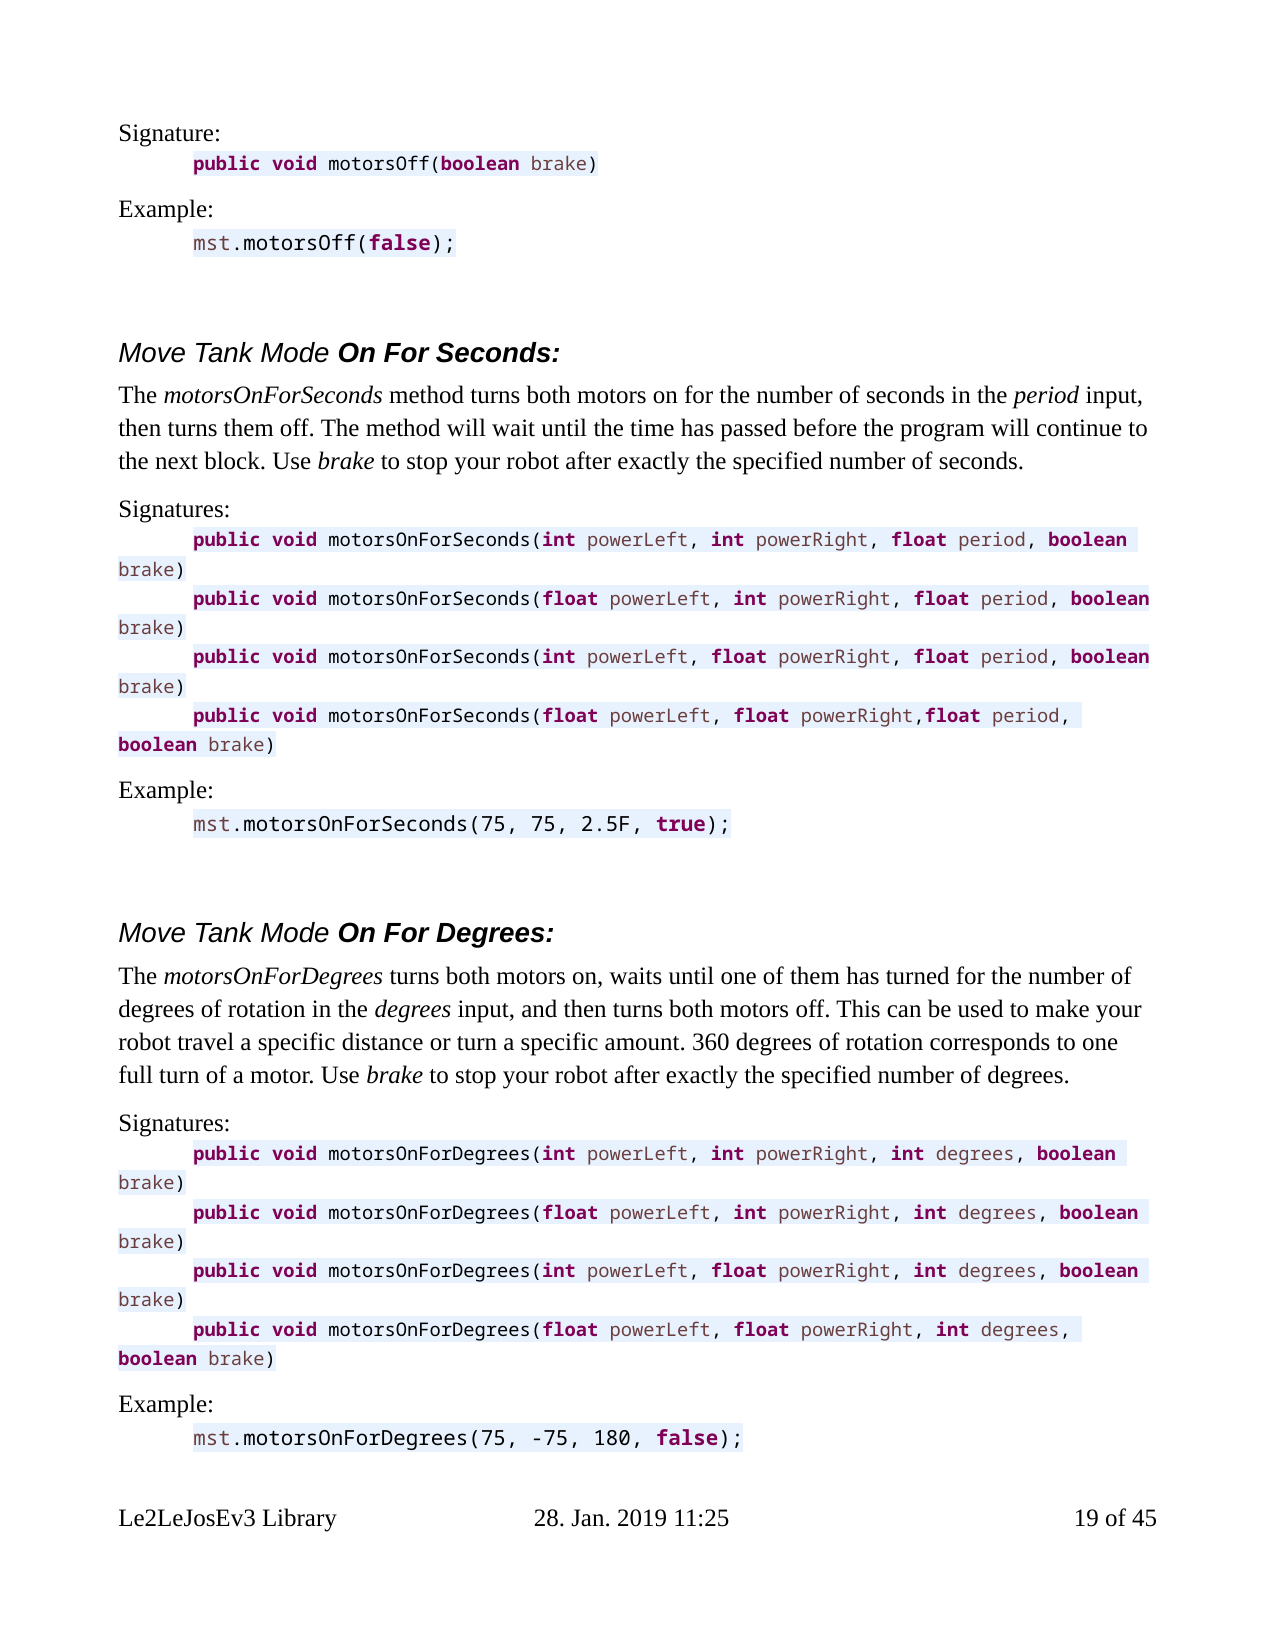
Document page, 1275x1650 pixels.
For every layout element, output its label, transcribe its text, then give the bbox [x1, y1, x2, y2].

text Example: mst.motorsOnForDegrees(75, -75, 180, false); [118, 1389, 1157, 1452]
text Example: mst.motorsOff(false); [118, 194, 1157, 257]
text Signatures: public void motorsOnForSeconds(int powerLeft, int powerRight, float period, boolean brake) public void motorsOnForSeconds(float powerLeft, int powerRight, float period, boolean brake) public void motorsOnForSeconds(int powerLeft, float powerRight, float period, boolean brake) public void motorsOnForSeconds(float powerLeft, float powerRight,float period, boolean brake) [118, 494, 1157, 757]
text Signature: public void motorsOff(boolean brake) [118, 118, 1157, 176]
text Signatures: public void motorsOnForDegrees(int powerLeft, int powerRight, int degrees, boolean brake) public void motorsOnForDegrees(float powerLeft, int powerRight, int degrees, boolean brake) public void motorsOnForDegrees(int powerLeft, float powerRight, int degrees, boolean brake) public void motorsOnForDegrees(float powerLeft, float powerRight, int degrees, boolean brake) [118, 1108, 1157, 1371]
text The motorsOnForDegrees turns both motors on, waits until one of them has turned for the number of degrees of rotation in the degrees input, and then turns both motors off. This can be used to make your robot travel a specific distance or turn a specific amount. 360 degrees of rotation corresponds to one full turn of a motor. Use brake to stop your robot after exactly the specified number of degrees. [118, 961, 1157, 1089]
text The motorsOnForSeconds method turns both motors on for the number of seconds in the period input, then turns them off. The method will wait until the time has passed before the program will continue to the next block. Use brake to stop your robot after exactly the specified number of seconds. [118, 380, 1157, 475]
subtitle Move Tank Mode On For Degrees: [118, 917, 1157, 949]
subtitle Move Tank Mode On For Seconds: [118, 336, 1157, 368]
text Example: mst.motorsOnForSeconds(75, 75, 2.5F, true); [118, 775, 1157, 838]
